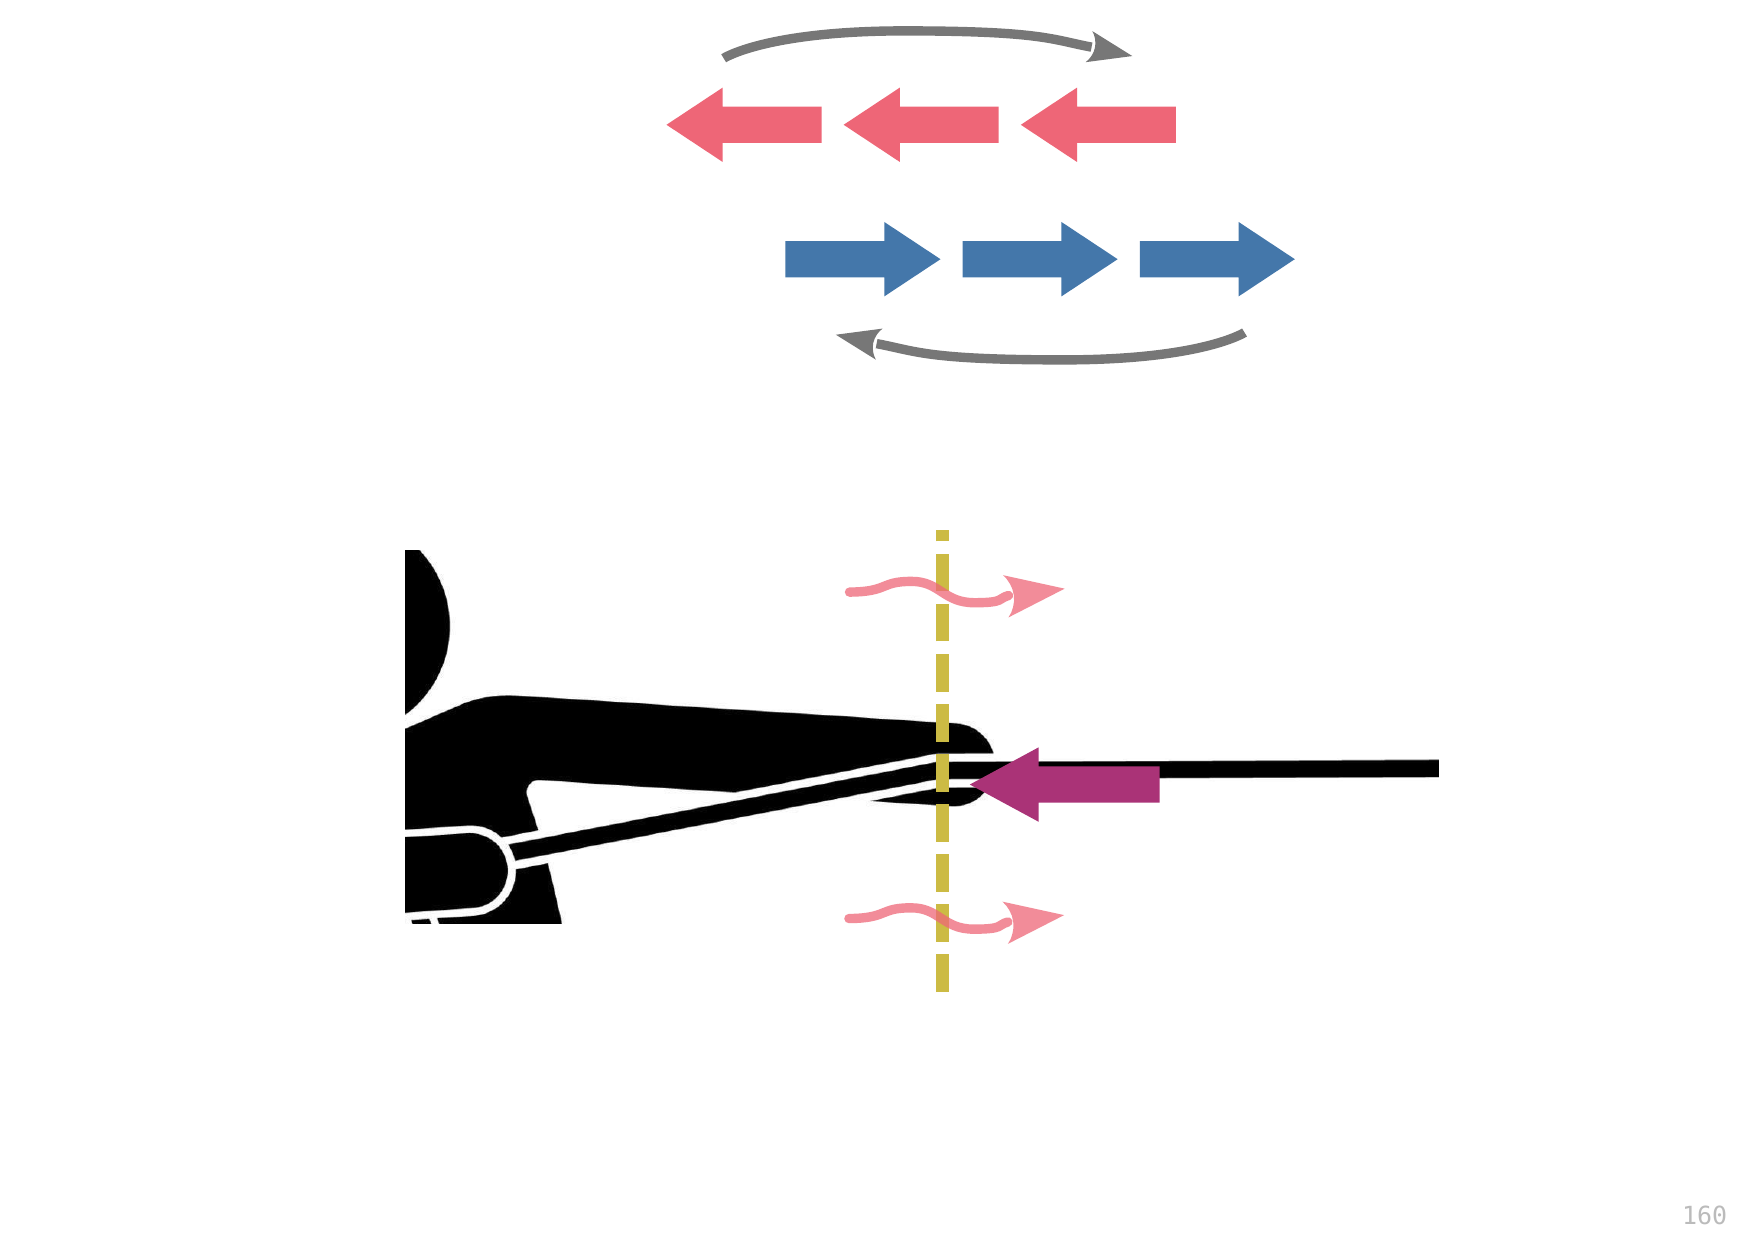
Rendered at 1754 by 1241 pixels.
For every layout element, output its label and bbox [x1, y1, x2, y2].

text_box [1020, 87, 1176, 162]
text_box [666, 87, 822, 162]
text_box [843, 87, 999, 162]
picture [405, 550, 1439, 924]
text_box [1139, 221, 1295, 297]
text_box [969, 747, 1160, 822]
text_box [962, 221, 1118, 297]
text_box [785, 221, 941, 297]
